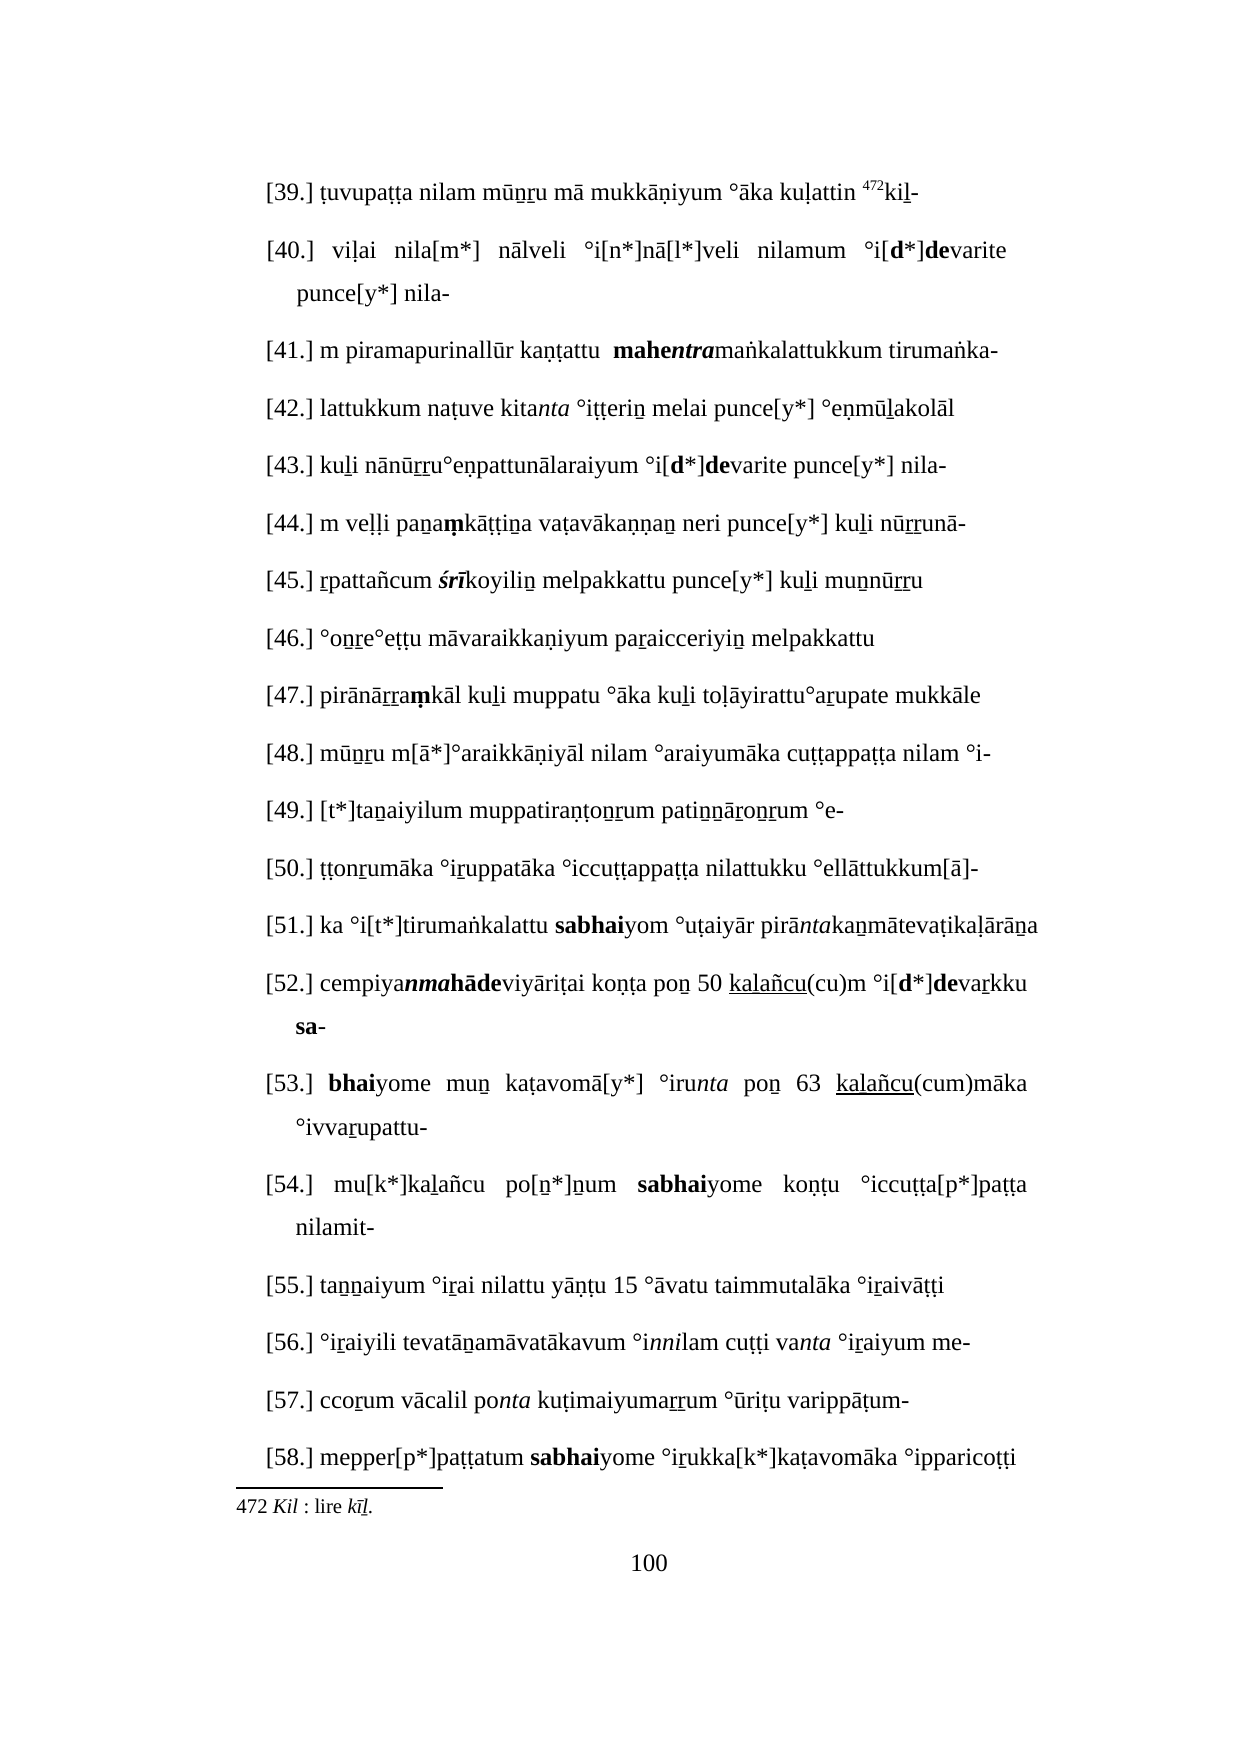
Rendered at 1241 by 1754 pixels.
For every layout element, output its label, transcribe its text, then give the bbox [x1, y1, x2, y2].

text [50.] ṭṭonṟumāka °iṟuppatāka °iccuṭṭappaṭṭa nilattukku °ellāttukkum[ā]- [266, 853, 1007, 882]
text [44.] m veḷḷi paṉaṃkāṭṭiṉa vaṭavākaṇṇaṉ neri punce[y*] kuḻi nūṟṟunā- [266, 508, 1061, 537]
text [58.] mepper[p*]paṭṭatum sabhaiyome °iṟukka[k*]kaṭavomāka °ipparicoṭṭi [266, 1442, 1061, 1471]
text [55.] taṉṉaiyum °iṟai nilattu yāṇṭu 15 °āvatu taimmutalāka °iṟaivāṭṭi [266, 1270, 1061, 1298]
text [56.] °iṟaiyili tevatāṉamāvatākavum °innilam cuṭṭi vanta °iṟaiyum me- [266, 1327, 1061, 1356]
text [39.] ṭuvupaṭṭa nilam mūṉṟu mā mukkāṇiyum °āka kuḷattin kiḻ- [266, 177, 1061, 206]
text [41.] m piramapurinallūr kaṇṭattu mahentramaṅkalattukkum tirumaṅka- [266, 335, 1061, 364]
text [48.] mūṉṟu m[ā*]°araikkāṇiyāl nilam °araiyumāka cuṭṭappaṭṭa nilam °i- [266, 738, 1007, 767]
text [45.] ṟpattañcum śrīkoyiliṉ melpakkattu punce[y*] kuḻi muṉnūṟṟu [266, 565, 1061, 594]
text [49.] [t*]taṉaiyilum muppatiraṇṭoṉṟum patiṉṉāṟoṉṟum °e- [266, 795, 1007, 824]
text [51.] ka °i[t*]tirumaṅkalattu sabhaiyom °uṭaiyār pirāntakaṉmātevaṭikaḷārāṉa [266, 910, 1048, 939]
text [52.] cempiyanmahādeviyāriṭai koṇṭa poṉ 50 kaḻañcu(cu)m °i[d*]devaṟkku sa- [265, 968, 1027, 1040]
text Kil : lire kīḻ. [236, 1494, 1061, 1518]
text [57.] ccoṟum vācalil ponta kuṭimaiyumaṟṟum °ūriṭu varippāṭum- [266, 1385, 1061, 1413]
text [53.] bhaiyome muṉ kaṭavomā[y*] °irunta poṉ 63 kaḻañcu(cum)māka °ivvaṟupattu- [265, 1068, 1027, 1140]
text [40.] viḷai nila[m*] nālveli °i[n*]nā[l*]veli nilamum °i[d*]devarite punce[y*] nila- [266, 235, 1006, 307]
text [47.] pirānāṟṟaṃkāl kuḻi muppatu °āka kuḻi toḷāyirattu°aṟupate mukkāle [266, 680, 1061, 709]
text [42.] lattukkum naṭuve kitanta °iṭṭeriṉ melai punce[y*] °eṇmūḻakolāl [266, 393, 1061, 422]
text [54.] mu[k*]kaḻañcu po[ṉ*]ṉum sabhaiyome koṇṭu °iccuṭṭa[p*]paṭṭa nilamit- [265, 1169, 1027, 1241]
text [46.] °oṉṟe°eṭṭu māvaraikkaṇiyum paṟaicceriyiṉ melpakkattu [266, 623, 1061, 652]
text [43.] kuḻi nānūṟṟu°eṇpattunālaraiyum °i[d*]devarite punce[y*] nila- [266, 450, 1061, 479]
